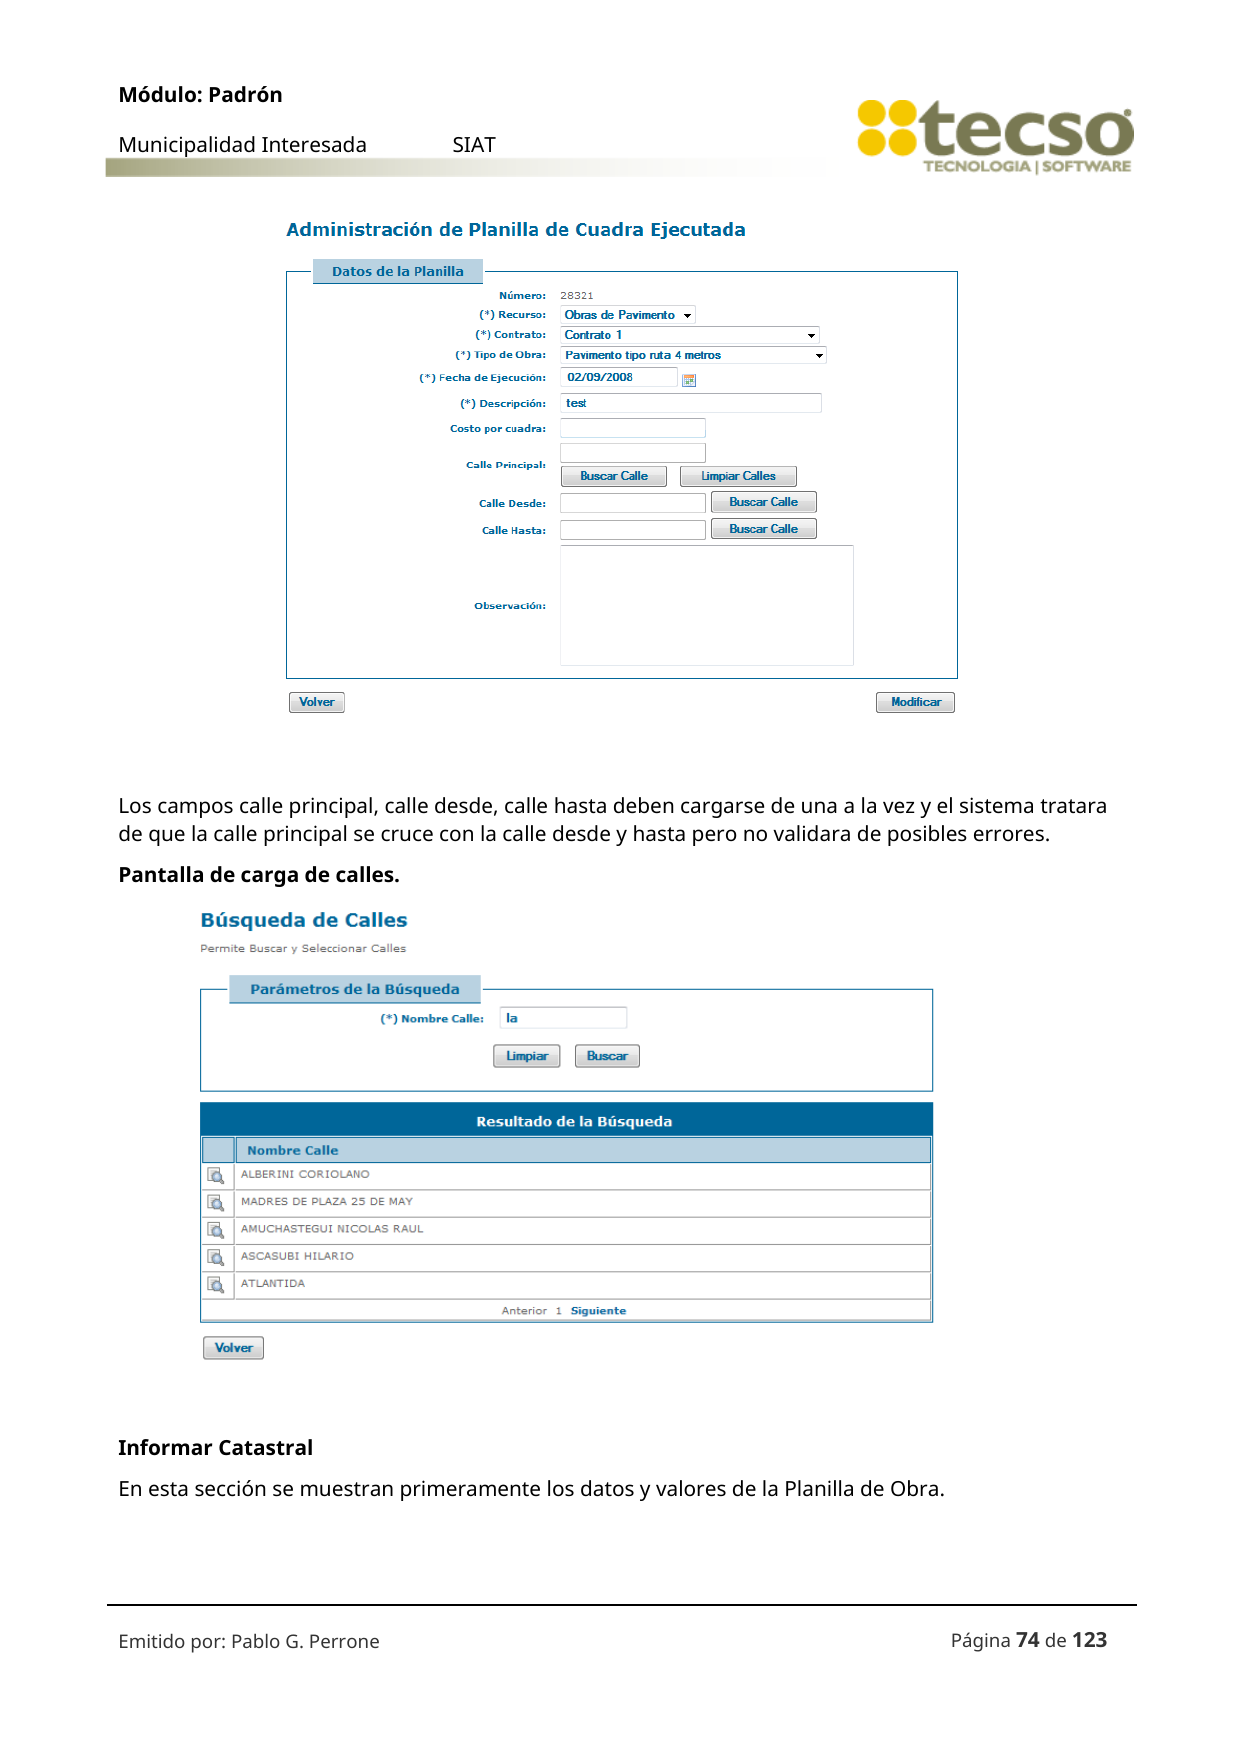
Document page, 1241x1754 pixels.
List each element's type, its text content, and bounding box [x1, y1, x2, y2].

picture [105, 100, 1134, 177]
text Los campos calle principal, calle desde, calle hasta deben cargarse de una a la vez y el sistema tratara de que la calle principal se cruce con la calle desde y hasta pero no validara de posibles errores. [118, 791, 1122, 848]
picture [198, 909, 950, 1370]
text Informar Catastral [118, 1433, 1122, 1462]
picture [273, 214, 967, 719]
text En esta sección se muestran primeramente los datos y valores de la Planilla de Obra. [118, 1474, 1122, 1503]
text Pantalla de carga de calles. [118, 860, 1122, 889]
